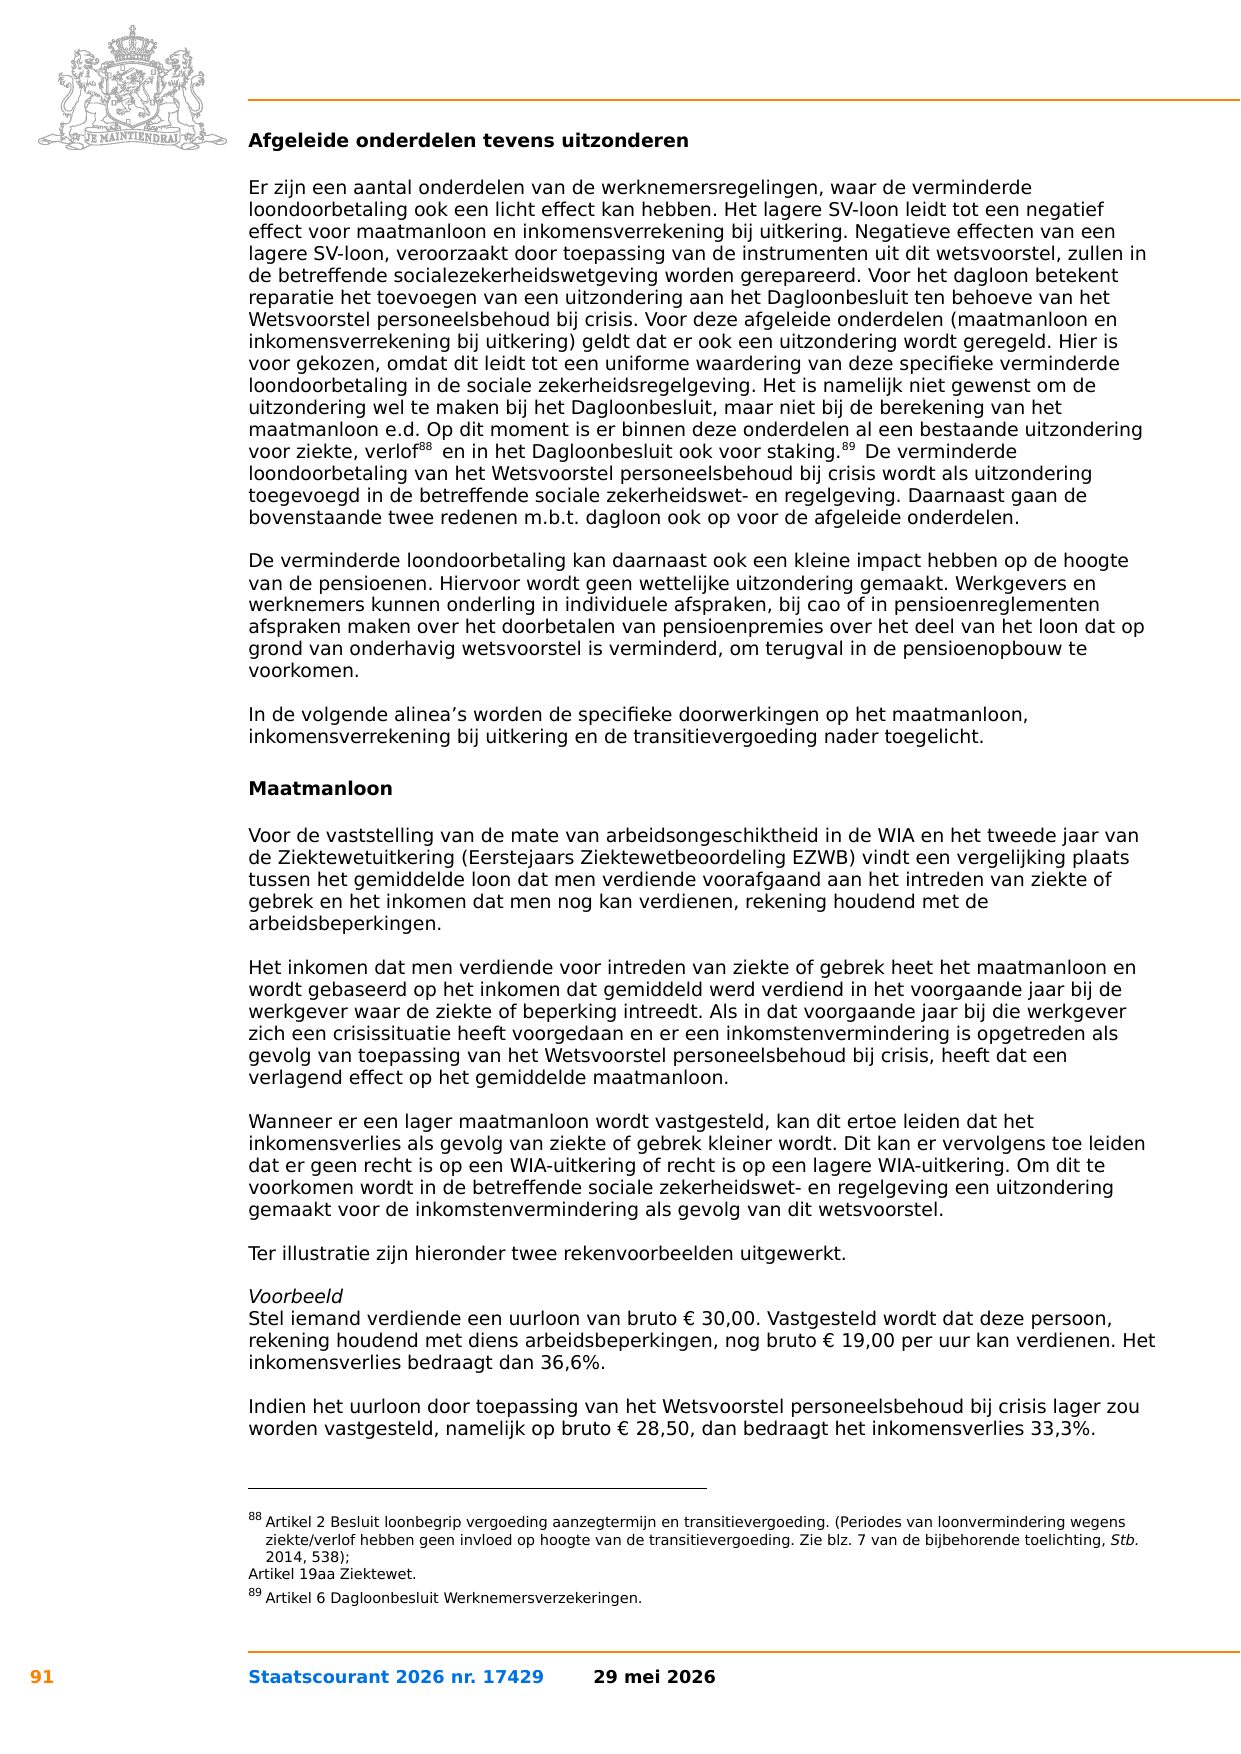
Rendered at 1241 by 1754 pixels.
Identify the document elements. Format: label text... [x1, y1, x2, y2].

text Er zijn een aantal onderdelen van de werknemersregelingen, waar de verminderde loondoorbetaling ook een licht effect kan hebben. Het lagere SV-loon leidt tot een negatief effect voor maatmanloon en inkomensverrekening bij uitkering. Negatieve effecten van een lagere SV-loon, veroorzaakt door toepassing van de instrumenten uit dit wetsvoorstel, zullen in de betreffende socialezekerheidswetgeving worden gerepareerd. Voor het dagloon betekent reparatie het toevoegen van een uitzondering aan het Dagloonbesluit ten behoeve van het Wetsvoorstel personeelsbehoud bij crisis. Voor deze afgeleide onderdelen (maatmanloon en inkomensverrekening bij uitkering) geldt dat er ook een uitzondering wordt geregeld. Hier is voor gekozen, omdat dit leidt tot een uniforme waardering van deze specifieke verminderde loondoorbetaling in de sociale zekerheidsregelgeving. Het is namelijk niet gewenst om de uitzondering wel te maken bij het Dagloonbesluit, maar niet bij de berekening van het maatmanloon e.d. Op dit moment is er binnen deze onderdelen al een bestaande uitzondering voor ziekte, verlof en in het Dagloonbesluit ook voor staking. De verminderde loondoorbetaling van het Wetsvoorstel personeelsbehoud bij crisis wordt als uitzondering toegevoegd in de betreffende sociale zekerheidswet- en regelgeving. Daarnaast gaan de bovenstaande twee redenen m.b.t. dagloon ook op voor de afgeleide onderdelen. [248, 177, 1163, 528]
text Indien het uurloon door toepassing van het Wetsvoorstel personeelsbehoud bij crisis lager zou worden vastgesteld, namelijk op bruto € 28,50, dan bedraagt het inkomensverlies 33,3%. [248, 1396, 1163, 1440]
subtitle Afgeleide onderdelen tevens uitzonderen [248, 130, 1163, 152]
text In de volgende alinea’s worden de specifieke doorwerkingen op het maatmanloon, inkomensverrekening bij uitkering en de transitievergoeding nader toegelicht. [248, 704, 1163, 748]
text Ter illustratie zijn hieronder twee rekenvoorbeelden uitgewerkt. [248, 1242, 1163, 1264]
text Voor de vaststelling van de mate van arbeidsongeschiktheid in de WIA en het tweede jaar van de Ziektewetuitkering (Eerstejaars Ziektewetbeoordeling EZWB) vindt een vergelijking plaats tussen het gemiddelde loon dat men verdiende voorafgaand aan het intreden van ziekte of gebrek en het inkomen dat men nog kan verdienen, rekening houdend met de arbeidsbeperkingen. [248, 825, 1163, 935]
text Artikel 6 Dagloonbesluit Werknemersverzekeringen. [248, 1586, 1163, 1608]
picture [38, 25, 227, 150]
text Voorbeeld [248, 1286, 1163, 1308]
text Artikel 19aa Ziektewet. [248, 1566, 1163, 1583]
text Artikel 2 Besluit loonbegrip vergoeding aanzegtermijn en transitievergoeding. (Periodes van loonvermindering wegens ziekte/verlof hebben geen invloed op hoogte van de transitievergoeding. Zie blz. 7 van de bijbehorende toelichting, Stb. 2014, 538); [248, 1510, 1163, 1566]
text Wanneer er een lager maatmanloon wordt vastgesteld, kan dit ertoe leiden dat het inkomensverlies als gevolg van ziekte of gebrek kleiner wordt. Dit kan er vervolgens toe leiden dat er geen recht is op een WIA-uitkering of recht is op een lagere WIA-uitkering. Om dit te voorkomen wordt in de betreffende sociale zekerheidswet- en regelgeving een uitzondering gemaakt voor de inkomstenvermindering als gevolg van dit wetsvoorstel. [248, 1111, 1163, 1221]
text De verminderde loondoorbetaling kan daarnaast ook een kleine impact hebben op de hoogte van de pensioenen. Hiervoor wordt geen wettelijke uitzondering gemaakt. Werkgevers en werknemers kunnen onderling in individuele afspraken, bij cao of in pensioenreglementen afspraken maken over het doorbetalen van pensioenpremies over het deel van het loon dat op grond van onderhavig wetsvoorstel is verminderd, om terugval in de pensioenopbouw te voorkomen. [248, 550, 1163, 682]
subtitle Maatmanloon [248, 778, 1163, 800]
text Stel iemand verdiende een uurloon van bruto € 30,00. Vastgesteld wordt dat deze persoon, rekening houdend met diens arbeidsbeperkingen, nog bruto € 19,00 per uur kan verdienen. Het inkomensverlies bedraagt dan 36,6%. [248, 1308, 1163, 1374]
text Het inkomen dat men verdiende voor intreden van ziekte of gebrek heet het maatmanloon en wordt gebaseerd op het inkomen dat gemiddeld werd verdiend in het voorgaande jaar bij de werkgever waar de ziekte of beperking intreedt. Als in dat voorgaande jaar bij die werkgever zich een crisissituatie heeft voorgedaan en er een inkomstenvermindering is opgetreden als gevolg van toepassing van het Wetsvoorstel personeelsbehoud bij crisis, heeft dat een verlagend effect op het gemiddelde maatmanloon. [248, 957, 1163, 1089]
